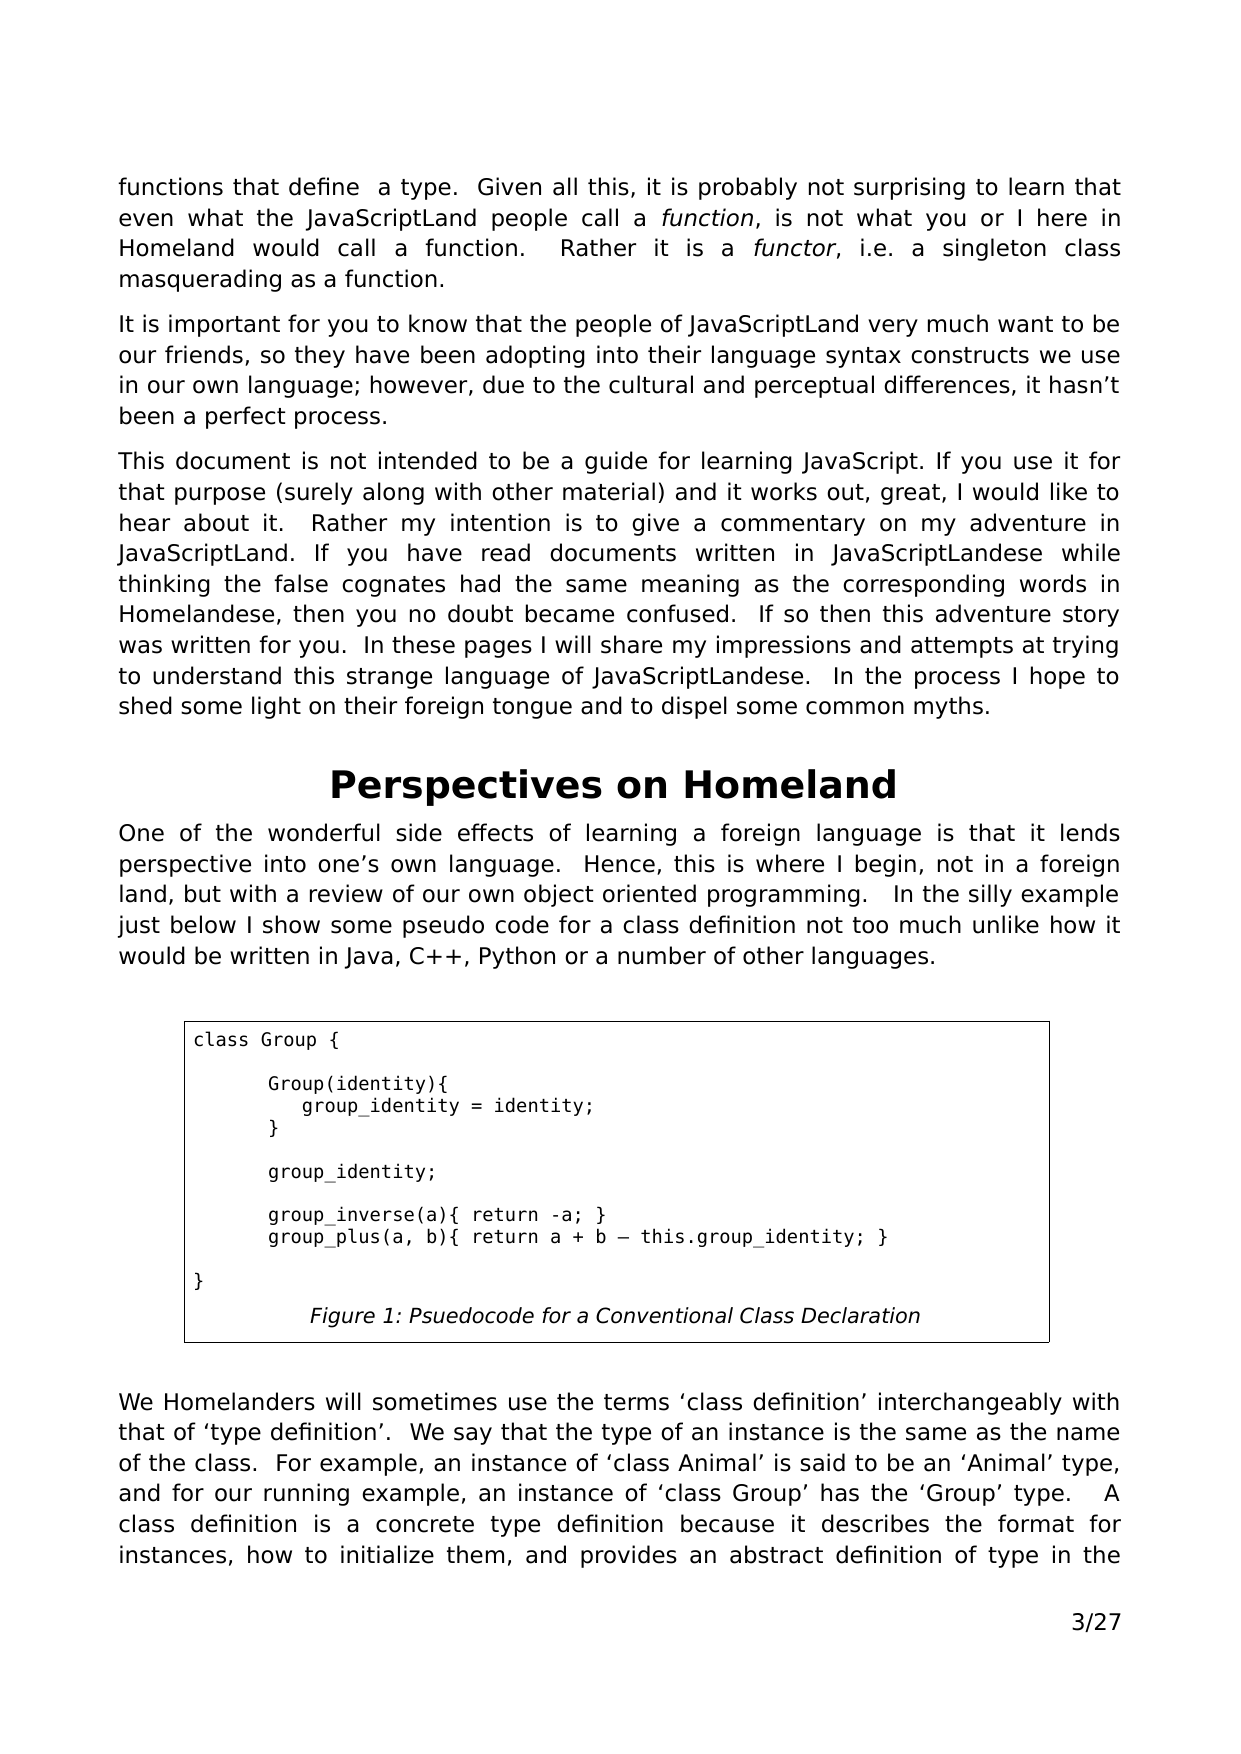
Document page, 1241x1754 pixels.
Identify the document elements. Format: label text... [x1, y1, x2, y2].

text It is important for you to know that the people of JavaScriptLand very much want to be our friends, so they have been adopting into their language syntax constructs we use in our own language; however, due to the cultural and perceptual differences, it hasn’t been a perfect process. [118, 311, 1122, 430]
text group_identity = identity; [193, 1095, 1040, 1117]
text } [193, 1117, 1040, 1139]
text We Homelanders will sometimes use the terms ‘class definition’ interchangeably with that of ‘type definition’. We say that the type of an instance is the same as the name of the class. For example, an instance of ‘class Animal’ is said to be an ‘Animal’ type, and for our running example, an instance of ‘class Group’ has the ‘Group’ type. A class definition is a concrete type definition because it describes the format for instances, how to initialize them, and provides an abstract definition of type in the [118, 988, 1122, 1568]
text } [193, 1270, 1040, 1292]
text group_inverse(a){ return -a; } [193, 1204, 1040, 1226]
text group_identity; [193, 1161, 1040, 1183]
text One of the wonderful side effects of learning a foreign language is that it lends perspective into one’s own language. Hence, this is where I begin, not in a foreign land, but with a review of our own object oriented programming. In the silly example just below I show some pseudo code for a class definition not too much unlike how it would be written in Java, C++, Python or a number of other languages. [118, 820, 1122, 969]
text Group(identity){ [193, 1073, 1040, 1095]
text functions that define a type. Given all this, it is probably not surprising to learn that even what the JavaScriptLand people call a function, is not what you or I here in Homeland would call a function. Rather it is a functor, i.e. a singleton class masquerading as a function. [118, 174, 1122, 293]
text This document is not intended to be a guide for learning JavaScript. If you use it for that purpose (surely along with other material) and it works out, great, I would like to hear about it. Rather my intention is to give a commentary on my adventure in JavaScriptLand. If you have read documents written in JavaScriptLandese while thinking the false cognates had the same meaning as the corresponding words in Homelandese, then you no doubt became confused. If so then this adventure story was written for you. In these pages I will share my impressions and attempts at trying to understand this strange language of JavaScriptLandese. In the process I hope to shed some light on their foreign tongue and to dispel some common myths. [118, 448, 1122, 720]
text class Group { [193, 1029, 1040, 1051]
text Figure 1: Psuedocode for a Conventional Class Declaration [193, 1304, 1040, 1329]
text group_plus(a, b){ return a + b – this.group_identity; } [193, 1226, 1040, 1248]
subtitle Perspectives on Homeland [118, 764, 1122, 808]
text [185, 1022, 1049, 1342]
